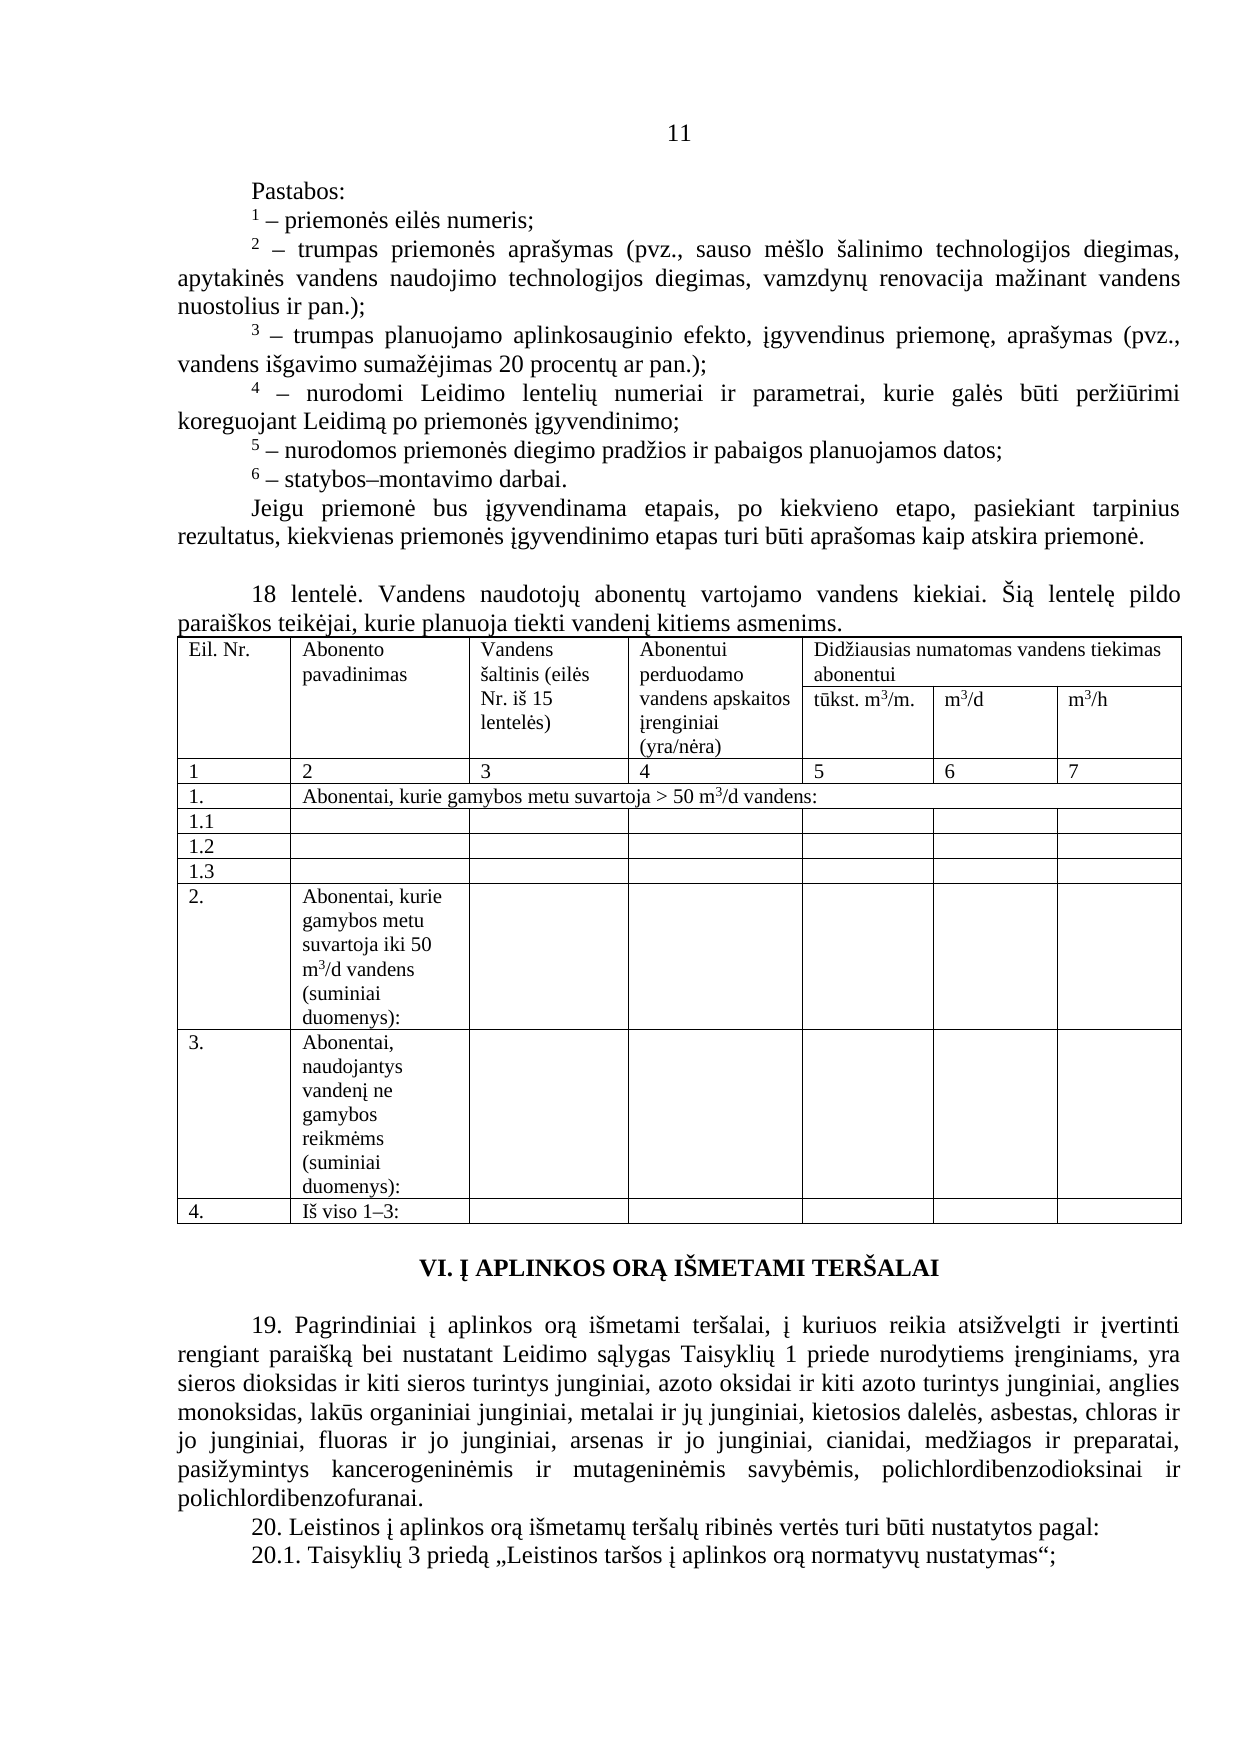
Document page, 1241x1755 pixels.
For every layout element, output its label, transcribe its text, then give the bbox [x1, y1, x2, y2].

table_cell [803, 1030, 933, 1198]
table_cell Abonentai, kurie gamybos metu suvartoja > 50 m3/d vandens: [291, 784, 1181, 808]
table_cell m3/d [934, 687, 1057, 758]
text 20.1. Taisyklių 3 priedą „Leistinos taršos į aplinkos orą normatyvų nustatymas“; [177, 1541, 1181, 1569]
table_cell [470, 1199, 628, 1223]
table_cell [470, 834, 628, 858]
text 19. Pagrindiniai į aplinkos orą išmetami teršalai, į kuriuos reikia atsižvelgti ir įvertinti rengiant paraišką bei nustatant Leidimo sąlygas Taisyklių 1 priede nurodytiems įrenginiams, yra sieros dioksidas ir kiti sieros turintys junginiai, azoto oksidai ir kiti azoto turintys junginiai, anglies monoksidas, lakūs organiniai junginiai, metalai ir jų junginiai, kietosios dalelės, asbestas, chloras ir jo junginiai, fluoras ir jo junginiai, arsenas ir jo junginiai, cianidai, medžiagos ir preparatai, pasižymintys kancerogeninėmis ir mutageninėmis savybėmis, polichlordibenzodioksinai ir polichlordibenzofuranai. [177, 1311, 1181, 1512]
table_header Didžiausias numatomas vandens tiekimas abonentui [803, 638, 1181, 686]
text Jeigu priemonė bus įgyvendinama etapais, po kiekvieno etapo, pasiekiant tarpinius rezultatus, kiekvienas priemonės įgyvendinimo etapas turi būti aprašomas kaip atskira priemonė. [177, 493, 1181, 550]
table_cell [803, 884, 933, 1029]
text 4 – nurodomi Leidimo lentelių numeriai ir parametrai, kurie galės būti peržiūrimi koreguojant Leidimą po priemonės įgyvendinimo; [177, 378, 1181, 435]
table_cell [1058, 834, 1181, 858]
text Pastabos: [177, 176, 1181, 205]
table_cell [934, 1199, 1057, 1223]
table_cell 1.1 [178, 809, 290, 833]
table_header Vandens šaltinis (eilės Nr. iš 15 lentelės) [470, 638, 628, 758]
text 18 lentelė. Vandens naudotojų abonentų vartojamo vandens kiekiai. Šią lentelę pildo paraiškos teikėjai, kurie planuoja tiekti vandenį kitiems asmenims. [177, 579, 1181, 636]
table_cell 3 [470, 759, 628, 783]
table_cell tūkst. m3/m. [803, 687, 933, 758]
table_cell 1.2 [178, 834, 290, 858]
text 20. Leistinos į aplinkos orą išmetamų teršalų ribinės vertės turi būti nustatytos pagal: [177, 1512, 1181, 1541]
table_cell [470, 884, 628, 1029]
table_cell [934, 859, 1057, 883]
text 2 – trumpas priemonės aprašymas (pvz., sauso mėšlo šalinimo technologijos diegimas, apytakinės vandens naudojimo technologijos diegimas, vamzdynų renovacija mažinant vandens nuostolius ir pan.); [177, 234, 1181, 320]
table_cell [629, 1199, 802, 1223]
table_cell [470, 859, 628, 883]
text 1 – priemonės eilės numeris; [177, 205, 1181, 234]
table_cell [934, 1030, 1057, 1198]
table_cell [629, 884, 802, 1029]
table_cell Abonentai, naudojantys vandenį ne gamybos reikmėms (suminiai duomenys): [291, 1030, 469, 1198]
table_cell 4. [178, 1199, 290, 1223]
text 3 – trumpas planuojamo aplinkosauginio efekto, įgyvendinus priemonę, aprašymas (pvz., vandens išgavimo sumažėjimas 20 procentų ar pan.); [177, 320, 1181, 378]
table_cell 3. [178, 1030, 290, 1198]
table_cell 2 [291, 759, 469, 783]
table_cell [291, 859, 469, 883]
table_cell [470, 809, 628, 833]
table_cell 7 [1058, 759, 1181, 783]
table_header Abonentui perduodamo vandens apskaitos įrenginiai (yra/nėra) [629, 638, 802, 758]
table_header Abonento pavadinimas [291, 638, 469, 758]
table_cell 1. [178, 784, 290, 808]
table_cell [291, 834, 469, 858]
table_cell [803, 809, 933, 833]
table_cell [629, 1030, 802, 1198]
table_cell [934, 809, 1057, 833]
table_cell [1058, 1030, 1181, 1198]
table_cell [934, 834, 1057, 858]
table_cell [629, 834, 802, 858]
text 6 – statybos–montavimo darbai. [177, 464, 1181, 493]
table_cell 1 [178, 759, 290, 783]
table_cell [470, 1030, 628, 1198]
table_cell [291, 809, 469, 833]
table_header Eil. Nr. [178, 638, 290, 758]
table_cell Iš viso 1–3: [291, 1199, 469, 1223]
table_cell [629, 809, 802, 833]
table_cell Abonentai, kurie gamybos metu suvartoja iki 50 m3/d vandens (suminiai duomenys): [291, 884, 469, 1029]
table_cell [803, 834, 933, 858]
text 5 – nurodomos priemonės diegimo pradžios ir pabaigos planuojamos datos; [177, 435, 1181, 464]
table_cell [803, 859, 933, 883]
text VI. Į APLINKOS ORĄ IŠMETAMI TERŠALAI [177, 1253, 1181, 1282]
table_cell [1058, 809, 1181, 833]
table_cell [934, 884, 1057, 1029]
table_cell [1058, 1199, 1181, 1223]
table_cell 5 [803, 759, 933, 783]
table_cell [803, 1199, 933, 1223]
table_cell 6 [934, 759, 1057, 783]
table_cell [1058, 859, 1181, 883]
table_cell m3/h [1058, 687, 1181, 758]
table_cell 2. [178, 884, 290, 1029]
table_cell [1058, 884, 1181, 1029]
table_cell 4 [629, 759, 802, 783]
table_cell [629, 859, 802, 883]
table_cell 1.3 [178, 859, 290, 883]
